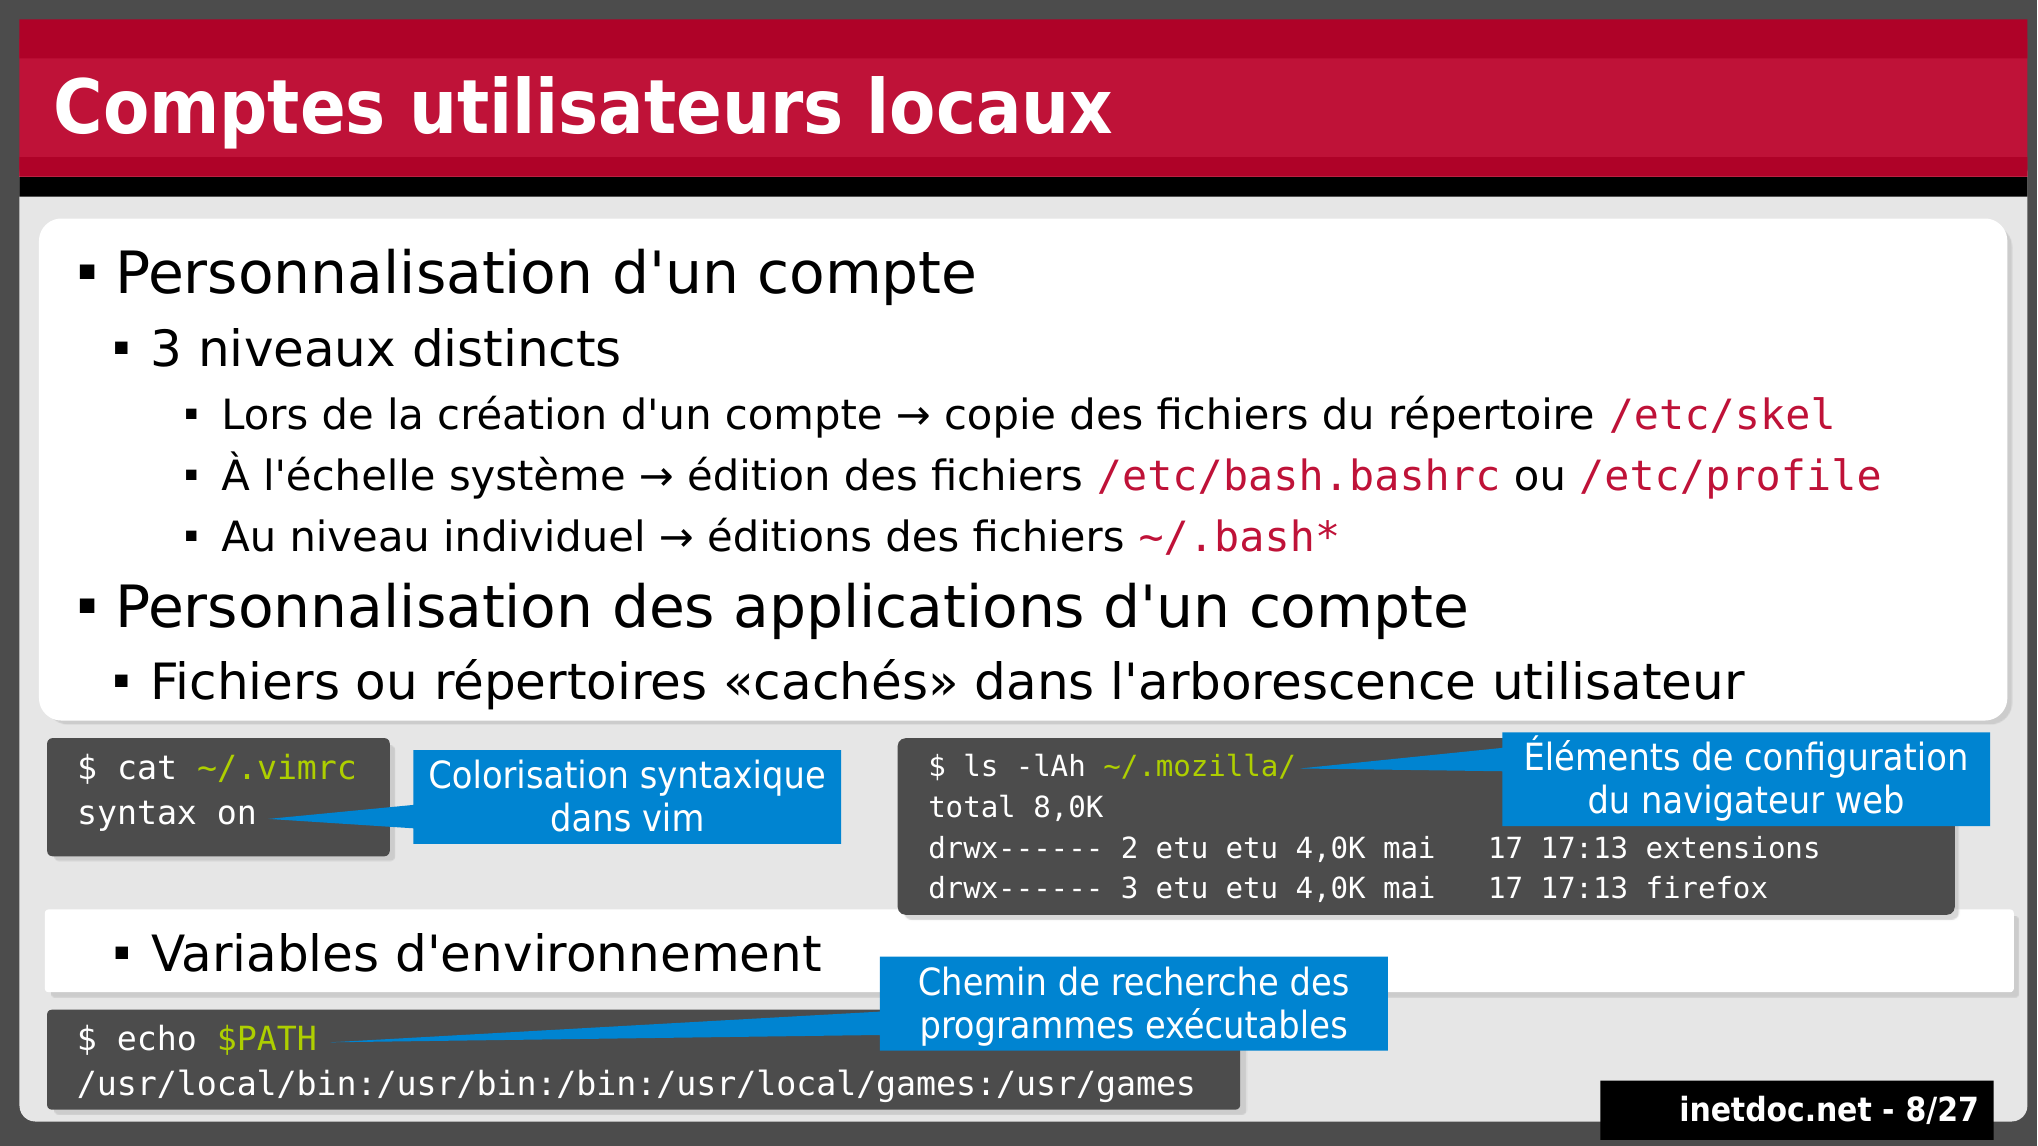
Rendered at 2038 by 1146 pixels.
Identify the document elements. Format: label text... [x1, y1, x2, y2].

text_box Colorisation syntaxique dans vim [268, 750, 842, 844]
text_box $ ls -lAh ~/.mozilla/ total 8,0K drwx------ 2 etu etu 4,0K mai 17 17:13 extensions drwx------ 3 etu etu 4,0K mai 17 17:13 firefox [897, 738, 1955, 915]
text_box $ cat ~/.vimrc syntax on [47, 738, 390, 857]
text_box inetdoc.net - <numéro>/27 [1600, 1080, 1994, 1140]
text_box Personnalisation d'un compte 3 niveaux distincts Lors de la création d'un compte → copie des fichiers du répertoire /etc/skel À l'échelle système → édition des fichiers /etc/bash.bashrc ou /etc/profile Au niveau individuel → éditions des fichiers ~/.bash* Personnalisation des applications d'un compte Fichiers ou répertoires «cachés» dans l'arborescence utilisateur [38, 218, 2008, 721]
text_box $ echo $PATH /usr/local/bin:/usr/bin:/bin:/usr/local/games:/usr/games [47, 1009, 1241, 1110]
text_box Variables d'environnement [44, 909, 2014, 993]
text_box [19, 19, 2028, 59]
text_box Éléments de configuration du navigateur web [1300, 732, 1991, 827]
text_box Chemin de recherche des programmes exécutables [330, 956, 1388, 1051]
text_box Comptes utilisateurs locaux [19, 59, 2028, 157]
text_box [19, 157, 2028, 1122]
